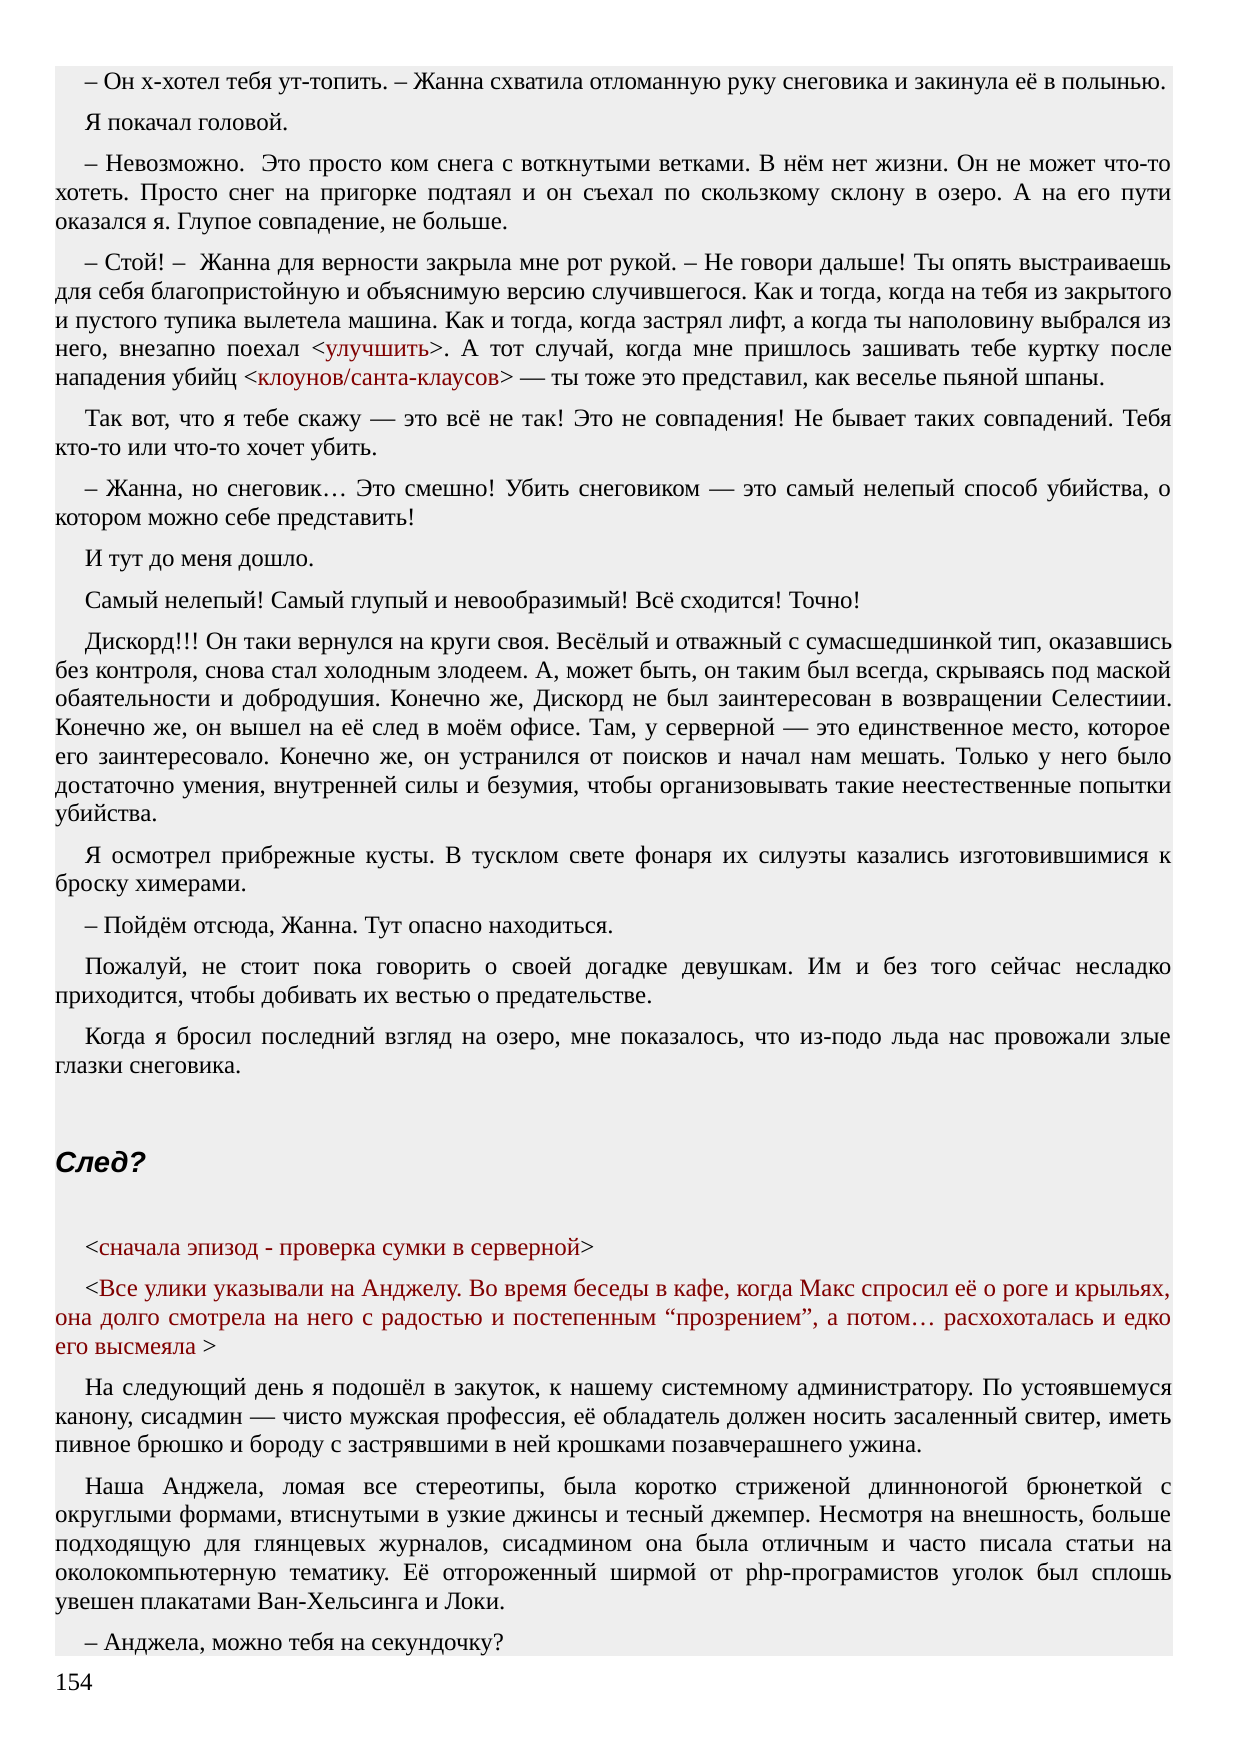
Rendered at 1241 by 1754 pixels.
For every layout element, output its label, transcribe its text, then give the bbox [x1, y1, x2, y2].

text – Невозможно. Это просто ком снега с воткнутыми ветками. В нём нет жизни. Он не может что-то хотеть. Просто снег на пригорке подтаял и он съехал по скользкому склону в озеро. А на его пути оказался я. Глупое совпадение, не больше. [55, 148, 1173, 235]
text На следующий день я подошёл в закуток, к нашему системному администратору. По устоявшемуся канону, сисадмин — чисто мужская профессия, её обладатель должен носить засаленный свитер, иметь пивное брюшко и бороду с застрявшими в ней крошками позавчерашнего ужина. [55, 1372, 1173, 1458]
text Дискорд!!! Он таки вернулся на круги своя. Весёлый и отважный с сумасшедшинкой тип, оказавшись без контроля, снова стал холодным злодеем. А, может быть, он таким был всегда, скрываясь под маской обаятельности и добродушия. Конечно же, Дискорд не был заинтересован в возвращении Селестиии. Конечно же, он вышел на её след в моём офисе. Там, у серверной — это единственное место, которое его заинтересовало. Конечно же, он устранился от поисков и начал нам мешать. Только у него было достаточно умения, внутренней силы и безумия, чтобы организовывать такие неестественные попытки убийства. [55, 626, 1173, 827]
text Я покачал головой. [55, 107, 1173, 136]
text Я осмотрел прибрежные кусты. В тусклом свете фонаря их силуэты казались изготовившимися к броску химерами. [55, 840, 1173, 897]
text Пожалуй, не стоит пока говорить о своей догадке девушкам. Им и без того сейчас несладко приходится, чтобы добивать их вестью о предательстве. [55, 951, 1173, 1008]
text – Пойдём отсюда, Жанна. Тут опасно находиться. [55, 910, 1173, 938]
text <Все улики указывали на Анджелу. Во время беседы в кафе, когда Макс спросил её о роге и крыльях, она долго смотрела на него с радостью и постепенным “прозрением”, а потом… расхохоталась и едко его высмеяла > [55, 1273, 1173, 1359]
text И тут до меня дошло. [55, 543, 1173, 572]
text – Он х-хотел тебя ут-топить. – Жанна схватила отломанную руку снеговика и закинула её в полынью. [55, 66, 1173, 95]
text Когда я бросил последний взгляд на озеро, мне показалось, что из-подо льда нас провожали злые глазки снеговика. [55, 1021, 1173, 1078]
text Так вот, что я тебе скажу — это всё не так! Это не совпадения! Не бывает таких совпадений. Тебя кто-то или что-то хочет убить. [55, 403, 1173, 461]
text – Стой! – Жанна для верности закрыла мне рот рукой. – Не говори дальше! Ты опять выстраиваешь для себя благопристойную и объяснимую версию случившегося. Как и тогда, когда на тебя из закрытого и пустого тупика вылетела машина. Как и тогда, когда застрял лифт, а когда ты наполовину выбрался из него, внезапно поехал <улучшить>. А тот случай, когда мне пришлось зашивать тебе куртку после нападения убийц <клоунов/санта-клаусов> — ты тоже это представил, как веселье пьяной шпаны. [55, 247, 1173, 391]
text – Анджела, можно тебя на секундочку? [55, 1627, 1173, 1656]
text – Жанна, но снеговик… Это смешно! Убить снеговиком — это самый нелепый способ убийства, о котором можно себе представить! [55, 473, 1173, 531]
subtitle След? [55, 1145, 1173, 1178]
text Самый нелепый! Самый глупый и невообразимый! Всё сходится! Точно! [55, 585, 1173, 613]
text Наша Анджела, ломая все стереотипы, была коротко стриженой длинноногой брюнеткой с округлыми формами, втиснутыми в узкие джинсы и тесный джемпер. Несмотря на внешность, больше подходящую для глянцевых журналов, сисадмином она была отличным и часто писала статьи на околокомпьютерную тематику. Её отгороженный ширмой от php-програмистов уголок был сплошь увешен плакатами Ван-Хельсинга и Локи. [55, 1471, 1173, 1614]
text <сначала эпизод - проверка сумки в серверной> [55, 1232, 1173, 1261]
